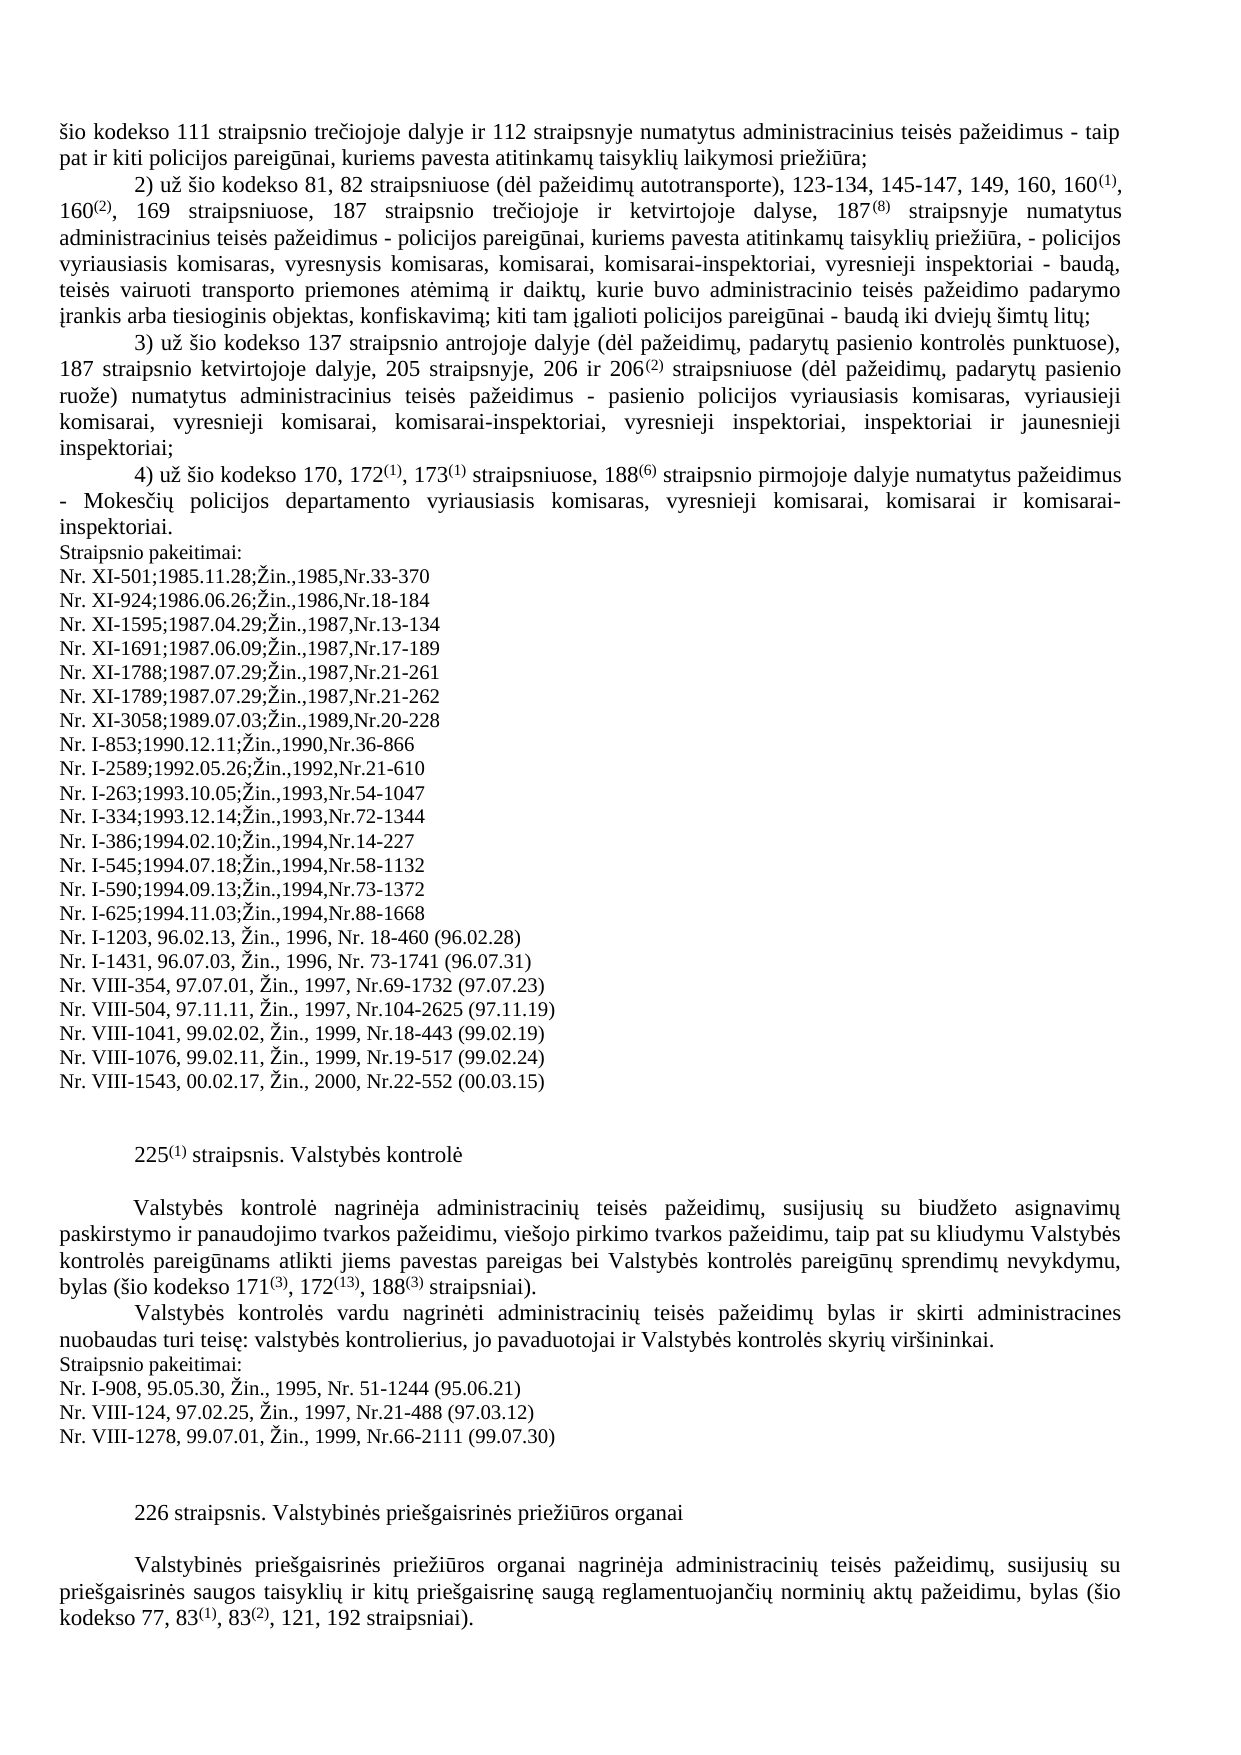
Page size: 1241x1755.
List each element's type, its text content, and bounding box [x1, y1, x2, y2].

text Nr. I-263;1993.10.05;Žin.,1993,Nr.54-1047 [59, 780, 1122, 804]
text Nr. I-853;1990.12.11;Žin.,1990,Nr.36-866 [59, 732, 1122, 756]
text Nr. XI-501;1985.11.28;Žin.,1985,Nr.33-370 [59, 564, 1122, 588]
text Nr. VIII-1041, 99.02.02, Žin., 1999, Nr.18-443 (99.02.19) [59, 1021, 1122, 1045]
text Nr. I-1203, 96.02.13, Žin., 1996, Nr. 18-460 (96.02.28) [59, 925, 1122, 949]
text Nr. I-334;1993.12.14;Žin.,1993,Nr.72-1344 [59, 804, 1122, 828]
text Nr. VIII-1278, 99.07.01, Žin., 1999, Nr.66-2111 (99.07.30) [59, 1424, 1122, 1448]
text Nr. I-908, 95.05.30, Žin., 1995, Nr. 51-1244 (95.06.21) [59, 1376, 1122, 1400]
text Nr. VIII-1076, 99.02.11, Žin., 1999, Nr.19-517 (99.02.24) [59, 1045, 1122, 1069]
text 226 straipsnis. Valstybinės priešgaisrinės priežiūros organai [59, 1499, 1122, 1525]
text 2) už šio kodekso 81, 82 straipsniuose (dėl pažeidimų autotransporte), 123-134, 145-147, 149, 160, 160(1), 160(2), 169 straipsniuose, 187 straipsnio trečiojoje ir ketvirtojoje dalyse, 187(8) straipsnyje numatytus administracinius teisės pažeidimus - policijos pareigūnai, kuriems pavesta atitinkamų taisyklių priežiūra, - policijos vyriausiasis komisaras, vyresnysis komisaras, komisarai, komisarai-inspektoriai, vyresnieji inspektoriai - baudą, teisės vairuoti transporto priemones atėmimą ir daiktų, kurie buvo administracinio teisės pažeidimo padarymo įrankis arba tiesioginis objektas, konfiskavimą; kiti tam įgalioti policijos pareigūnai - baudą iki dviejų šimtų litų; [59, 171, 1122, 329]
text Nr. VIII-504, 97.11.11, Žin., 1997, Nr.104-2625 (97.11.19) [59, 997, 1122, 1021]
text Nr. XI-924;1986.06.26;Žin.,1986,Nr.18-184 [59, 588, 1122, 612]
text Valstybinės priešgaisrinės priežiūros organai nagrinėja administracinių teisės pažeidimų, susijusių su priešgaisrinės saugos taisyklių ir kitų priešgaisrinę saugą reglamentuojančių norminių aktų pažeidimu, bylas (šio kodekso 77, 83(1), 83(2), 121, 192 straipsniai). [59, 1552, 1122, 1631]
text Nr. I-590;1994.09.13;Žin.,1994,Nr.73-1372 [59, 877, 1122, 901]
text Nr. I-1431, 96.07.03, Žin., 1996, Nr. 73-1741 (96.07.31) [59, 949, 1122, 973]
text Nr. VIII-124, 97.02.25, Žin., 1997, Nr.21-488 (97.03.12) [59, 1400, 1122, 1424]
text Nr. XI-3058;1989.07.03;Žin.,1989,Nr.20-228 [59, 708, 1122, 732]
text Nr. I-545;1994.07.18;Žin.,1994,Nr.58-1132 [59, 853, 1122, 877]
text Nr. I-625;1994.11.03;Žin.,1994,Nr.88-1668 [59, 901, 1122, 925]
text Straipsnio pakeitimai: [59, 1352, 1122, 1376]
text 225(1) straipsnis. Valstybės kontrolė [59, 1141, 1122, 1168]
text Nr. XI-1595;1987.04.29;Žin.,1987,Nr.13-134 [59, 612, 1122, 636]
text 4) už šio kodekso 170, 172(1), 173(1) straipsniuose, 188(6) straipsnio pirmojoje dalyje numatytus pažeidimus - Mokesčių policijos departamento vyriausiasis komisaras, vyresnieji komisarai, komisarai ir komisarai-inspektoriai. [59, 461, 1122, 540]
text Nr. XI-1788;1987.07.29;Žin.,1987,Nr.21-261 [59, 660, 1122, 684]
text Nr. VIII-354, 97.07.01, Žin., 1997, Nr.69-1732 (97.07.23) [59, 973, 1122, 997]
text Straipsnio pakeitimai: [59, 540, 1122, 564]
text Valstybės kontrolė nagrinėja administracinių teisės pažeidimų, susijusių su biudžeto asignavimų paskirstymo ir panaudojimo tvarkos pažeidimu, viešojo pirkimo tvarkos pažeidimu, taip pat su kliudymu Valstybės kontrolės pareigūnams atlikti jiems pavestas pareigas bei Valstybės kontrolės pareigūnų sprendimų nevykdymu, bylas (šio kodekso 171(3), 172(13), 188(3) straipsniai). [59, 1194, 1122, 1299]
text 3) už šio kodekso 137 straipsnio antrojoje dalyje (dėl pažeidimų, padarytų pasienio kontrolės punktuose), 187 straipsnio ketvirtojoje dalyje, 205 straipsnyje, 206 ir 206(2) straipsniuose (dėl pažeidimų, padarytų pasienio ruože) numatytus administracinius teisės pažeidimus - pasienio policijos vyriausiasis komisaras, vyriausieji komisarai, vyresnieji komisarai, komisarai-inspektoriai, vyresnieji inspektoriai, inspektoriai ir jaunesnieji inspektoriai; [59, 329, 1122, 461]
text Nr. I-386;1994.02.10;Žin.,1994,Nr.14-227 [59, 828, 1122, 853]
text Nr. XI-1789;1987.07.29;Žin.,1987,Nr.21-262 [59, 684, 1122, 708]
text Nr. I-2589;1992.05.26;Žin.,1992,Nr.21-610 [59, 756, 1122, 780]
text Valstybės kontrolės vardu nagrinėti administracinių teisės pažeidimų bylas ir skirti administracines nuobaudas turi teisę: valstybės kontrolierius, jo pavaduotojai ir Valstybės kontrolės skyrių viršininkai. [59, 1299, 1122, 1352]
text šio kodekso 111 straipsnio trečiojoje dalyje ir 112 straipsnyje numatytus administracinius teisės pažeidimus - taip pat ir kiti policijos pareigūnai, kuriems pavesta atitinkamų taisyklių laikymosi priežiūra; [59, 118, 1122, 171]
text Nr. XI-1691;1987.06.09;Žin.,1987,Nr.17-189 [59, 636, 1122, 660]
text Nr. VIII-1543, 00.02.17, Žin., 2000, Nr.22-552 (00.03.15) [59, 1069, 1122, 1093]
